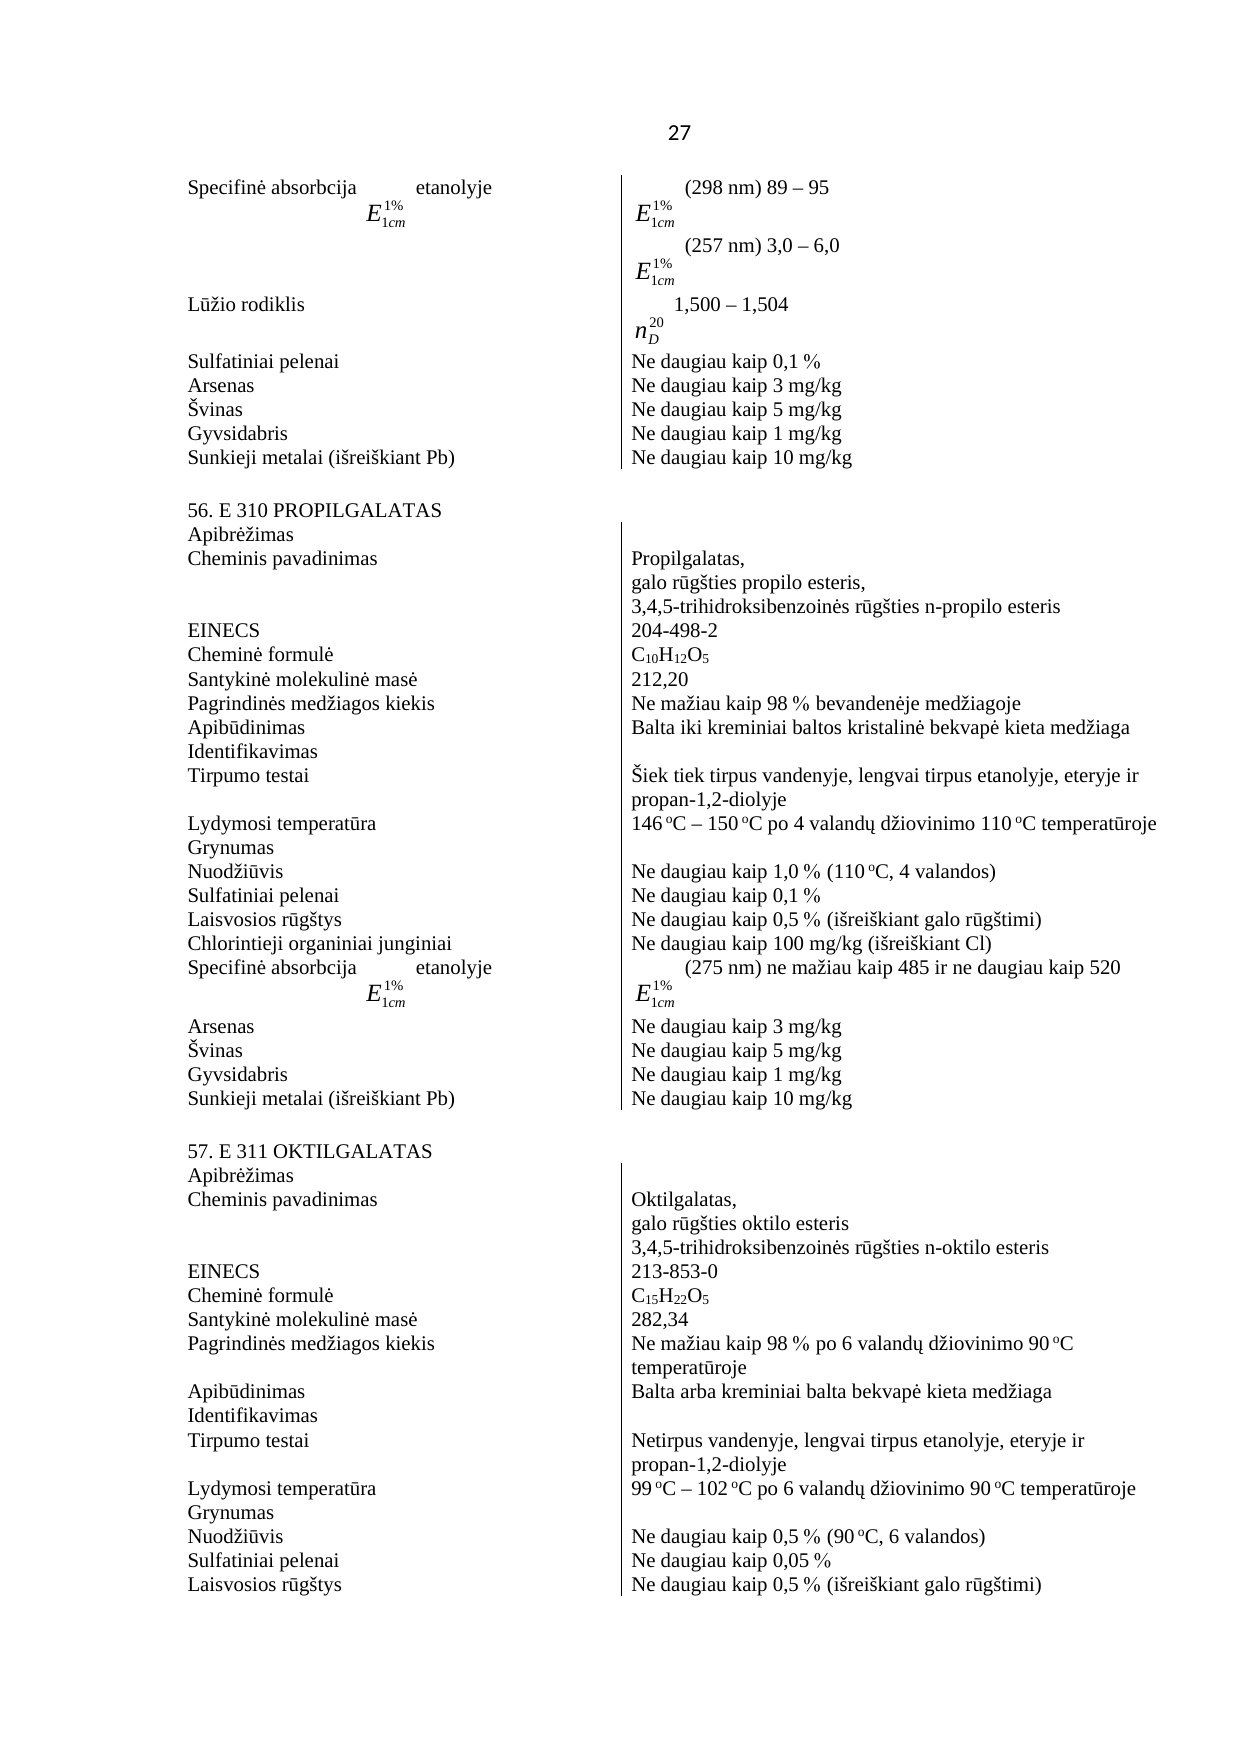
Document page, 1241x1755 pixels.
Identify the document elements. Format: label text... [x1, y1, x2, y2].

table_cell [622, 1500, 1181, 1524]
table_cell Grynumas [177, 835, 621, 859]
table_cell Chlorintieji organiniai junginiai [177, 931, 621, 955]
table_cell [622, 739, 1181, 763]
table_cell Ne daugiau kaip 10 mg/kg [622, 1086, 1181, 1110]
table_cell Sunkieji metalai (išreiškiant Pb) [177, 1086, 621, 1110]
table_cell EINECS [177, 1259, 621, 1283]
table_cell 1,500 – 1,504 [622, 292, 1181, 349]
table_cell Ne daugiau kaip 10 mg/kg [622, 445, 1181, 469]
table_cell Ne daugiau kaip 1 mg/kg [622, 1062, 1181, 1086]
table_cell Ne daugiau kaip 1 mg/kg [622, 421, 1181, 445]
table_cell Tirpumo testai [177, 1428, 621, 1476]
table_cell Ne daugiau kaip 5 mg/kg [622, 397, 1181, 421]
table_cell Ne daugiau kaip 3 mg/kg [622, 1014, 1181, 1038]
table_cell Apibrėžimas [177, 522, 621, 546]
table_cell Švinas [177, 397, 621, 421]
table_cell Šiek tiek tirpus vandenyje, lengvai tirpus etanolyje, eteryje ir propan-1,2-diolyje [622, 763, 1181, 811]
table_cell 212,20 [622, 666, 1181, 691]
table_cell Santykinė molekulinė masė [177, 666, 621, 691]
table_cell [622, 522, 1181, 546]
table_cell Arsenas [177, 1014, 621, 1038]
table_cell Ne daugiau kaip 0,5  (išreiškiant galo rūgštimi) [622, 1572, 1181, 1596]
table_cell Lydymosi temperatūra [177, 811, 621, 835]
table_cell Oktilgalatas, galo rūgšties oktilo esteris 3,4,5-trihidroksibenzoinės rūgšties n-oktilo esteris [622, 1187, 1181, 1259]
table_cell C15H22O5 [622, 1283, 1181, 1307]
table_cell Cheminis pavadinimas [177, 546, 621, 618]
table_cell Cheminė formulė [177, 643, 621, 666]
table_cell Ne daugiau kaip 0,5  (išreiškiant galo rūgštimi) [622, 907, 1181, 931]
table_cell Cheminis pavadinimas [177, 1187, 621, 1259]
table_cell Balta iki kreminiai baltos kristalinė bekvapė kieta medžiaga [622, 715, 1181, 739]
table_cell Apibūdinimas [177, 715, 621, 739]
table_cell Sulfatiniai pelenai [177, 349, 621, 373]
table_cell Gyvsidabris [177, 1062, 621, 1086]
table_cell Ne mažiau kaip 98  bevandenėje medžiagoje [622, 691, 1181, 714]
table_header 57. E 311 OKTILGALATAS [177, 1139, 1181, 1163]
table_header 56. E 310 PROPILGALATAS [177, 498, 1181, 522]
table_cell Sulfatiniai pelenai [177, 1548, 621, 1572]
table_cell Balta arba kreminiai balta bekvapė kieta medžiaga [622, 1379, 1181, 1403]
table_cell Pagrindinės medžiagos kiekis [177, 1331, 621, 1379]
table_cell Identifikavimas [177, 739, 621, 763]
table_cell Nuodžiūvis [177, 859, 621, 883]
table_cell 99 oC – 102 oC po 6 valandų džiovinimo 90 oC temperatūroje [622, 1476, 1181, 1500]
table_cell [622, 1404, 1181, 1427]
table_cell C10H12O5 [622, 643, 1181, 666]
table_cell Nuodžiūvis [177, 1524, 621, 1548]
table_cell Netirpus vandenyje, lengvai tirpus etanolyje, eteryje ir propan-1,2-diolyje [622, 1428, 1181, 1476]
table_cell Propilgalatas, galo rūgšties propilo esteris, 3,4,5-trihidroksibenzoinės rūgšties n-propilo esteris [622, 546, 1181, 618]
table_cell [622, 1163, 1181, 1187]
table_cell Identifikavimas [177, 1404, 621, 1427]
table_cell Apibrėžimas [177, 1163, 621, 1187]
table_cell Pagrindinės medžiagos kiekis [177, 691, 621, 714]
table_cell 146 oC – 150 oC po 4 valandų džiovinimo 110 oC temperatūroje [622, 811, 1181, 835]
table_cell Sunkieji metalai (išreiškiant Pb) [177, 445, 621, 469]
table_cell Ne daugiau kaip 0,5  (90 oC, 6 valandos) [622, 1524, 1181, 1548]
table_cell Ne daugiau kaip 5 mg/kg [622, 1038, 1181, 1062]
table_cell Sulfatiniai pelenai [177, 883, 621, 907]
table_cell 204-498-2 [622, 618, 1181, 642]
table_cell Lydymosi temperatūra [177, 1476, 621, 1500]
table_cell EINECS [177, 618, 621, 642]
table_cell Cheminė formulė [177, 1283, 621, 1307]
table_cell Laisvosios rūgštys [177, 907, 621, 931]
table_cell Ne daugiau kaip 0,05  [622, 1548, 1181, 1572]
table_cell Specifinė absorbcija etanolyje [177, 955, 621, 1014]
table_cell Ne daugiau kaip 3 mg/kg [622, 373, 1181, 397]
table_cell Laisvosios rūgštys [177, 1572, 621, 1596]
table_cell (298 nm) 89 – 95 (257 nm) 3,0 – 6,0 [622, 175, 1181, 292]
table_cell Santykinė molekulinė masė [177, 1307, 621, 1331]
table_cell [622, 835, 1181, 859]
table_cell Tirpumo testai [177, 763, 621, 811]
table_cell Ne daugiau kaip 1,0  (110 oC, 4 valandos) [622, 859, 1181, 883]
table_cell (275 nm) ne mažiau kaip 485 ir ne daugiau kaip 520 [622, 955, 1181, 1014]
table_cell Ne daugiau kaip 0,1  [622, 883, 1181, 907]
table_cell Lūžio rodiklis [177, 292, 621, 349]
table_cell Ne daugiau kaip 100 mg/kg (išreiškiant Cl) [622, 931, 1181, 955]
table_cell 213-853-0 [622, 1259, 1181, 1283]
table_cell Specifinė absorbcija etanolyje [177, 175, 621, 292]
table_cell Ne daugiau kaip 0,1  [622, 349, 1181, 373]
table_cell Apibūdinimas [177, 1379, 621, 1403]
table_cell Ne mažiau kaip 98  po 6 valandų džiovinimo 90 oC temperatūroje [622, 1331, 1181, 1379]
table_cell Arsenas [177, 373, 621, 397]
table_cell Gyvsidabris [177, 421, 621, 445]
table_cell Grynumas [177, 1500, 621, 1524]
table_cell Švinas [177, 1038, 621, 1062]
table_cell 282,34 [622, 1307, 1181, 1331]
